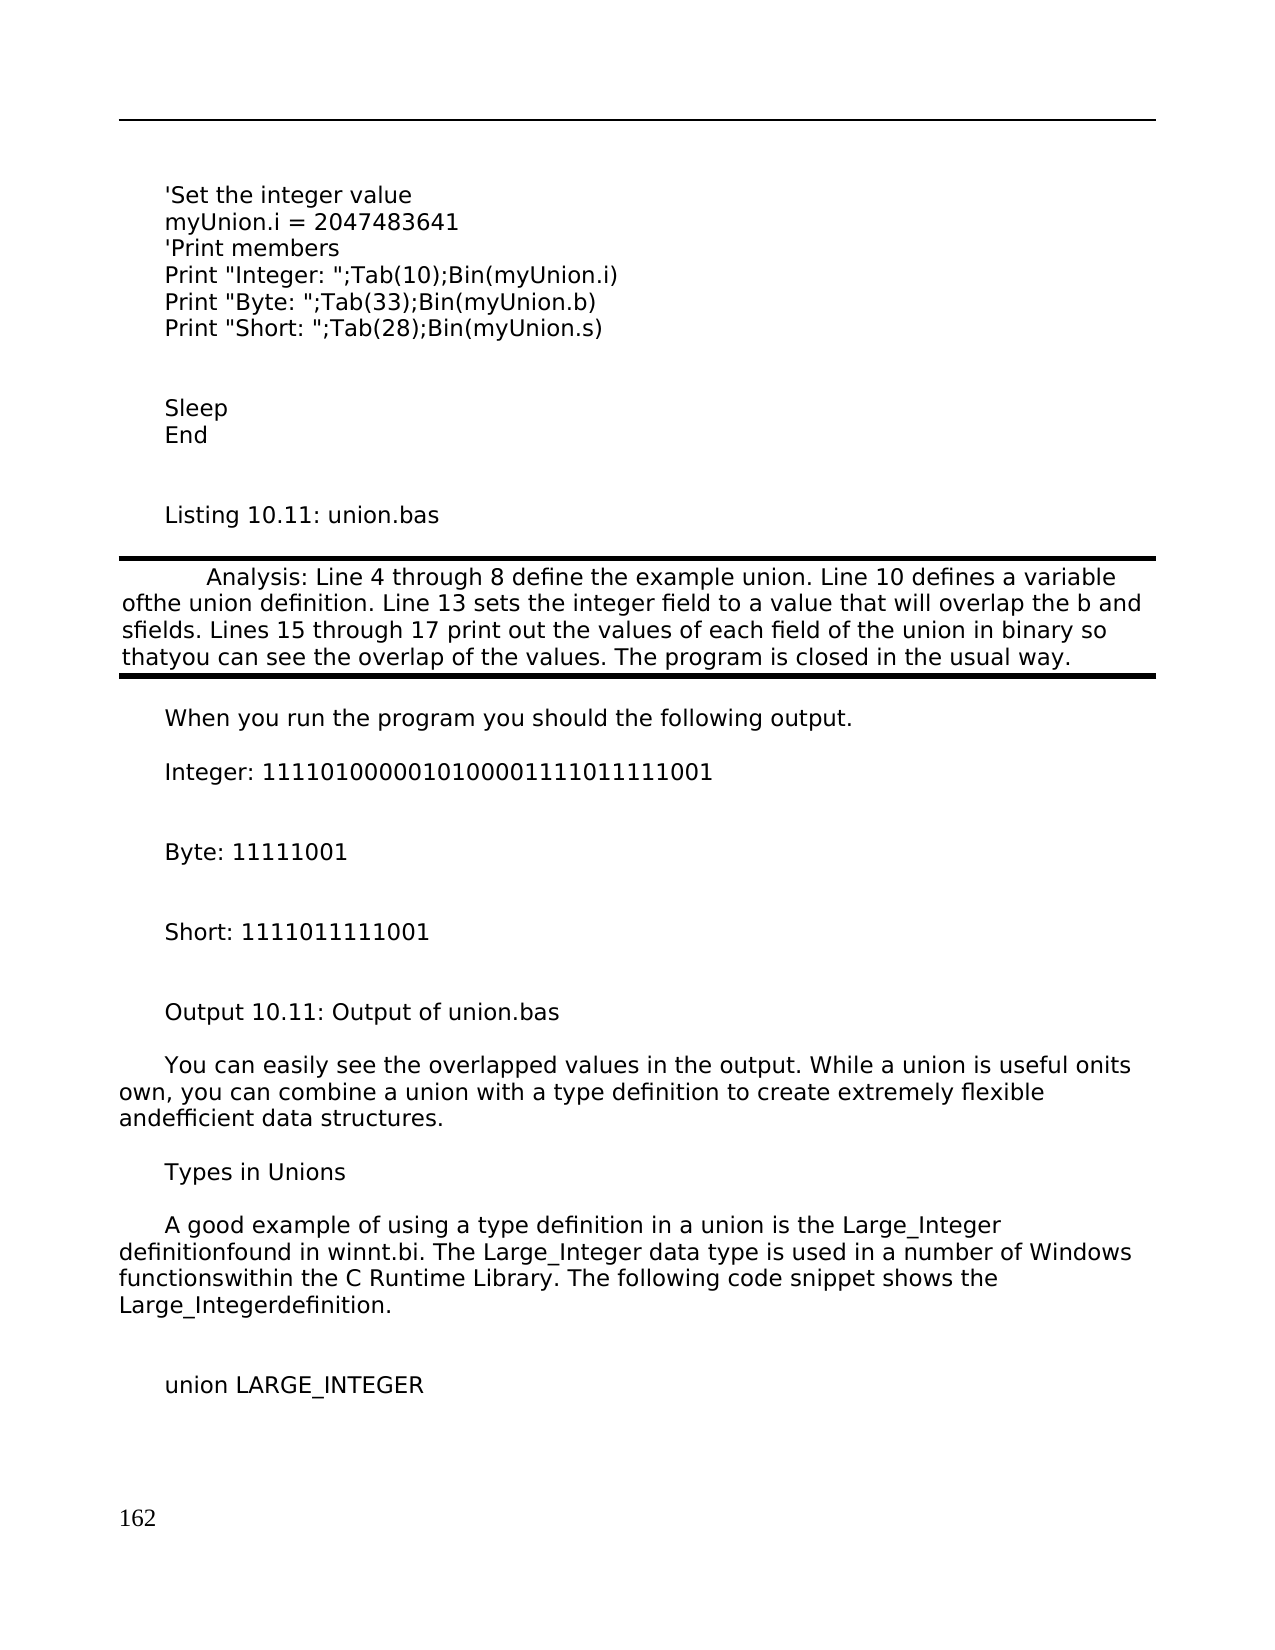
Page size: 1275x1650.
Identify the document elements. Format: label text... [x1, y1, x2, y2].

text You can easily see the overlapped values in the output. While a union is useful onits own, you can combine a union with a type definition to create extremely flexible andefficient data structures. [118, 1052, 1156, 1132]
text A good example of using a type definition in a union is the Large_Integer definitionfound in winnt.bi. The Large_Integer data type is used in a number of Windows functionswithin the C Runtime Library. The following code snippet shows the Large_Integerdefinition. [118, 1212, 1156, 1319]
text myUnion.i = 2047483641 [118, 209, 1156, 236]
text When you run the program you should the following output. [118, 705, 1156, 732]
text Listing 10.11: union.bas [118, 502, 1156, 529]
text union LARGE_INTEGER [118, 1372, 1156, 1399]
text Short: 1111011111001 [118, 919, 1156, 945]
text Types in Unions [118, 1159, 1156, 1185]
text Output 10.11: Output of union.bas [118, 999, 1156, 1025]
text Print "Short: ";Tab(28);Bin(myUnion.s) [118, 316, 1156, 342]
text Byte: 11111001 [118, 839, 1156, 865]
text Print "Byte: ";Tab(33);Bin(myUnion.b) [118, 289, 1156, 316]
text Print "Integer: ";Tab(10);Bin(myUnion.i) [118, 262, 1156, 289]
text Analysis: Line 4 through 8 define the example union. Line 10 defines a variable ofthe union definition. Line 13 sets the integer field to a value that will overlap the b and sfields. Lines 15 through 17 print out the values of each field of the union in binary so thatyou can see the overlap of the values. The program is closed in the usual way. [118, 557, 1156, 679]
text 'Set the integer value [118, 182, 1156, 209]
text Sleep [118, 396, 1156, 422]
text Integer: 1111010000010100001111011111001 [118, 759, 1156, 785]
text End [118, 422, 1156, 449]
text 'Print members [118, 236, 1156, 262]
